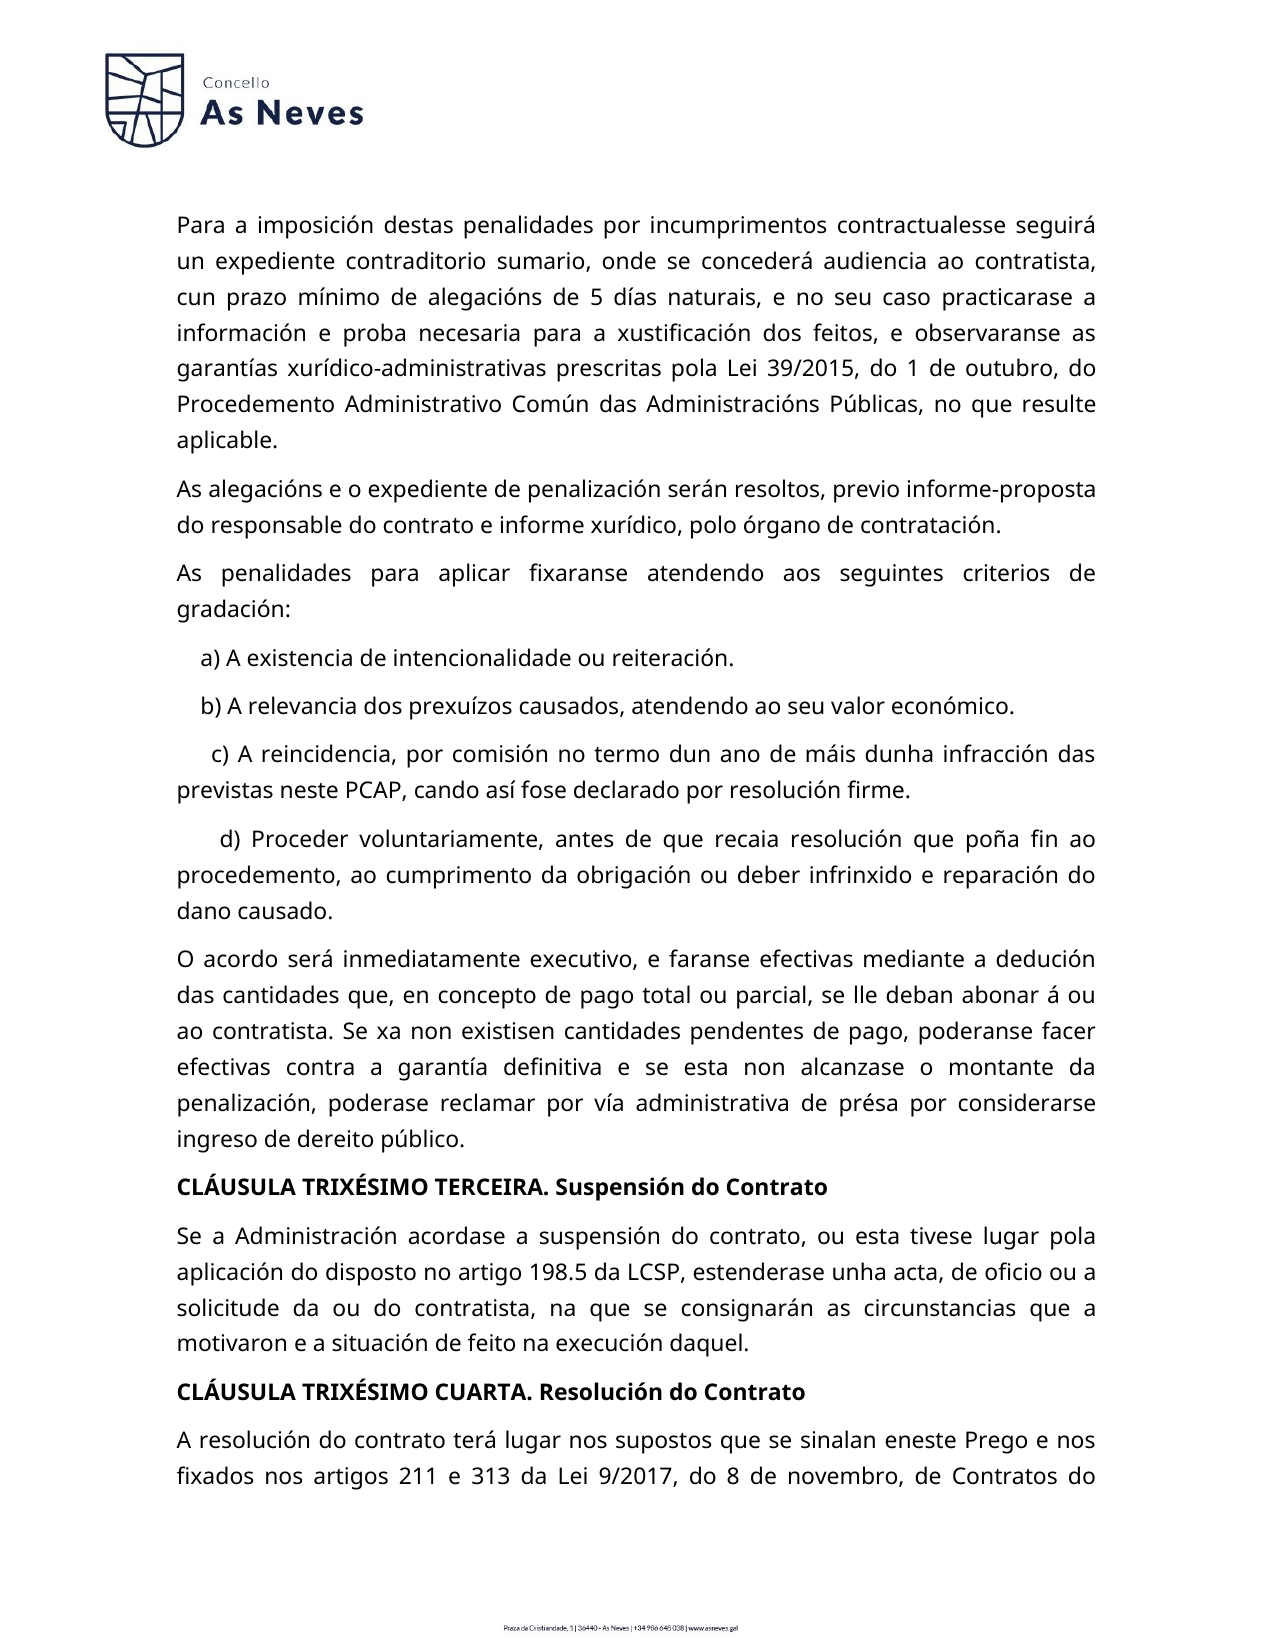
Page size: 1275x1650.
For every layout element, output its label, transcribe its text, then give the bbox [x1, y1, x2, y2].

text Para a imposición destas penalidades por incumprimentos contractualesse seguirá un expediente contraditorio sumario, onde se concederá audiencia ao contratista, cun prazo mínimo de alegacións de 5 días naturais, e no seu caso practicarase a información e proba necesaria para a xustificación dos feitos, e observaranse as garantías xurídico-administrativas prescritas pola Lei 39/2015, do 1 de outubro, do Procedemento Administrativo Común das Administracións Públicas, no que resulte aplicable. [176, 209, 1097, 456]
picture [104, 43, 367, 157]
text CLÁUSULA TRIXÉSIMO TERCEIRA. Suspensión do Contrato [176, 1171, 1097, 1202]
text a) A existencia de intencionalidade ou reiteración. [176, 641, 1097, 673]
text Se a Administración acordase a suspensión do contrato, ou esta tivese lugar pola aplicación do disposto no artigo 198.5 da LCSP, estenderase unha acta, de oficio ou a solicitude da ou do contratista, na que se consignarán as circunstancias que a motivaron e a situación de feito na execución daquel. [176, 1219, 1097, 1359]
text As alegacións e o expediente de penalización serán resoltos, previo informe-proposta do responsable do contrato e informe xurídico, polo órgano de contratación. [176, 473, 1097, 540]
text A resolución do contrato terá lugar nos supostos que se sinalan eneste Prego e nos fixados nos artigos 211 e 313 da Lei 9/2017, do 8 de novembro, de Contratos do [176, 1424, 1097, 1491]
text O acordo será inmediatamente executivo, e faranse efectivas mediante a dedución das cantidades que, en concepto de pago total ou parcial, se lle deban abonar á ou ao contratista. Se xa non existisen cantidades pendentes de pago, poderanse facer efectivas contra a garantía definitiva e se esta non alcanzase o montante da penalización, poderase reclamar por vía administrativa de présa por considerarse ingreso de dereito público. [176, 943, 1097, 1154]
text c) A reincidencia, por comisión no termo dun ano de máis dunha infracción das previstas neste PCAP, cando así fose declarado por resolución firme. [176, 738, 1097, 806]
picture [177, 1606, 1063, 1650]
text b) A relevancia dos prexuízos causados, atendendo ao seu valor económico. [176, 690, 1097, 721]
text As penalidades para aplicar fixaranse atendendo aos seguintes criterios de gradación: [176, 557, 1097, 624]
text CLÁUSULA TRIXÉSIMO CUARTA. Resolución do Contrato [176, 1376, 1097, 1407]
text d) Proceder voluntariamente, antes de que recaia resolución que poña fin ao procedemento, ao cumprimento da obrigación ou deber infrinxido e reparación do dano causado. [176, 823, 1097, 926]
